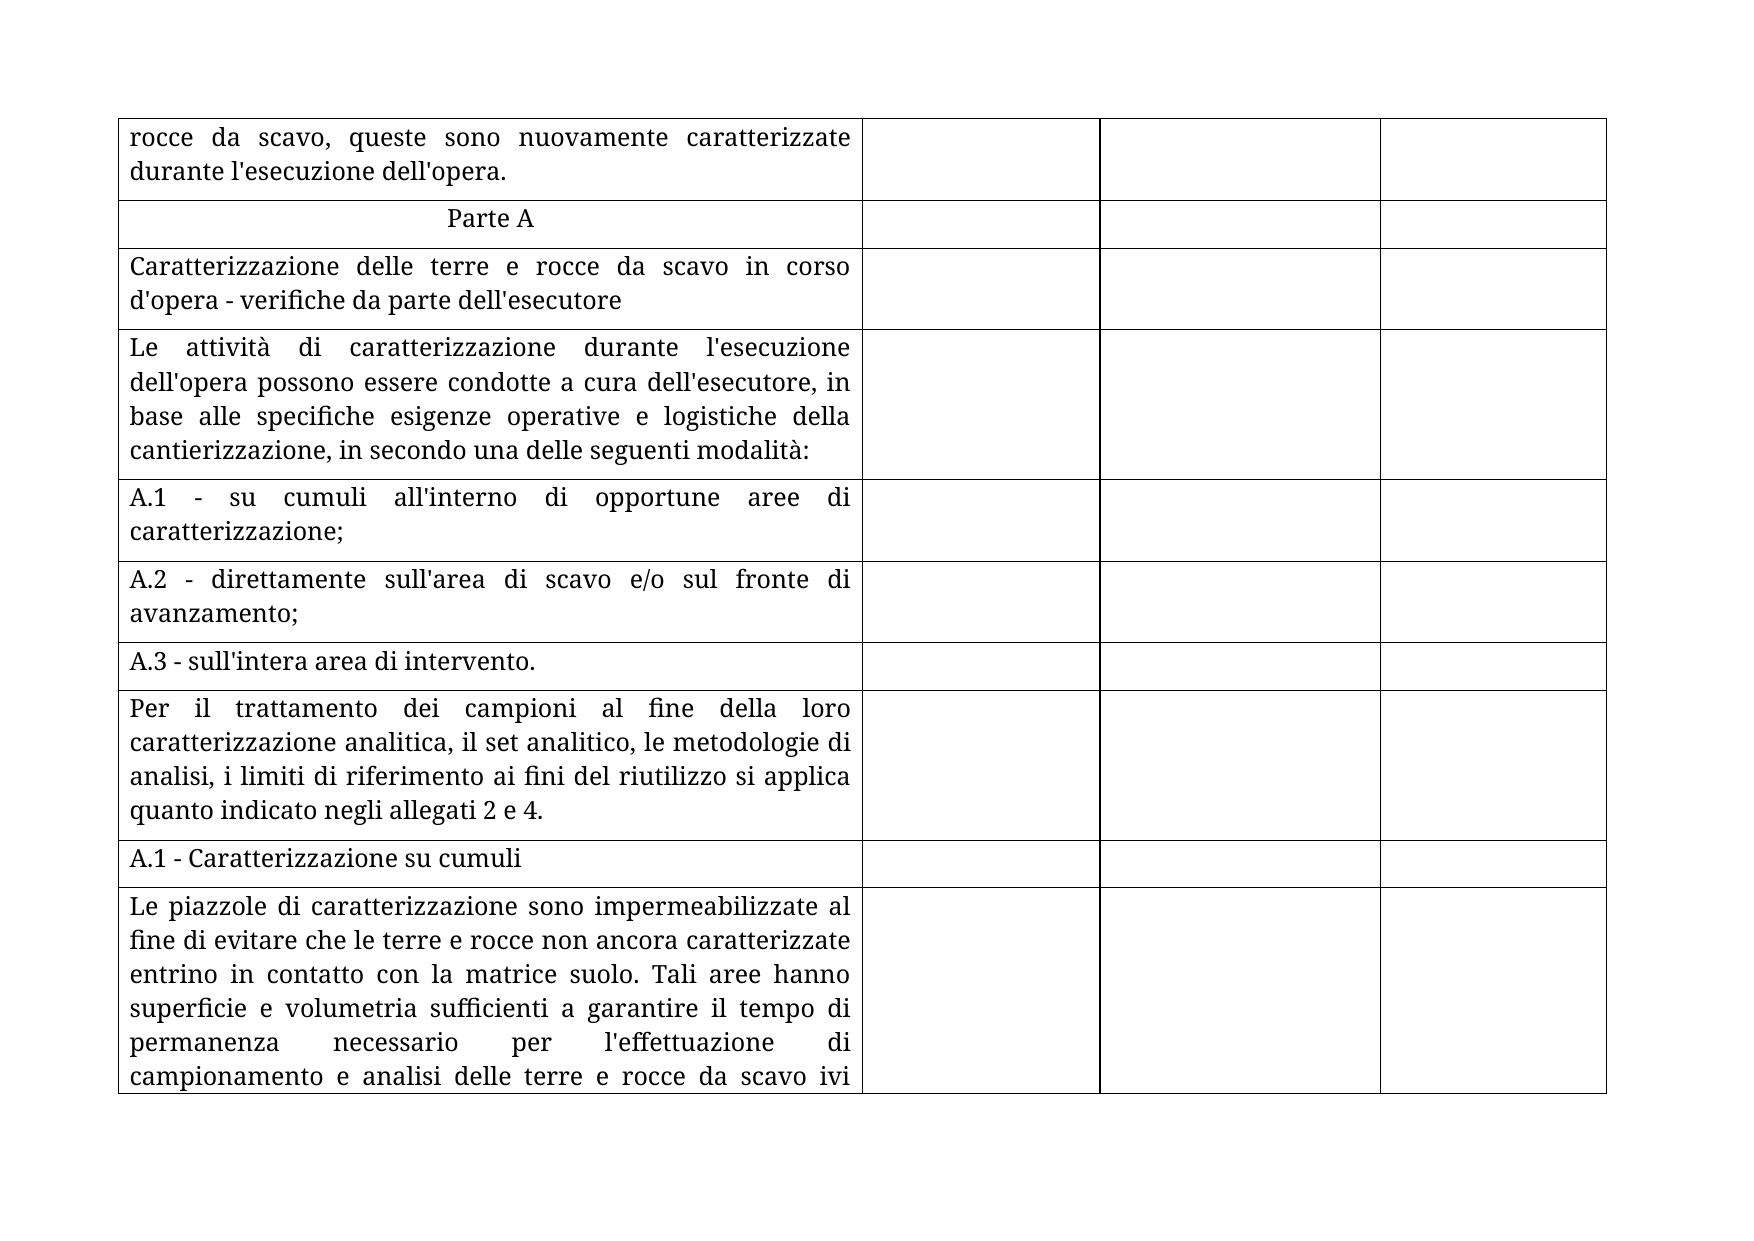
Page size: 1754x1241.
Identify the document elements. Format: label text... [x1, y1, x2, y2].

table_cell [1381, 691, 1606, 839]
table_cell [1381, 330, 1606, 479]
table_cell A.3 - sull'intera area di intervento. [119, 643, 862, 690]
table_cell Per il trattamento dei campioni al fine della loro caratterizzazione analitica, il set analitico, le metodologie di analisi, i limiti di riferimento ai fini del riutilizzo si applica quanto indicato negli allegati 2 e 4. [119, 691, 862, 839]
table_cell [863, 249, 1099, 329]
table_cell [1101, 119, 1380, 200]
table_cell rocce da scavo, queste sono nuovamente caratterizzate durante l'esecuzione dell'opera. [119, 119, 862, 200]
table_cell [863, 888, 1099, 1093]
table_cell [1381, 119, 1606, 200]
table_cell Parte A [119, 201, 862, 247]
table_cell [863, 841, 1099, 887]
table_cell [1101, 888, 1380, 1093]
table_cell A.1 - su cumuli all'interno di opportune aree di caratterizzazione; [119, 480, 862, 561]
table_cell [1101, 480, 1380, 561]
table_cell [1101, 330, 1380, 479]
table_cell [863, 480, 1099, 561]
table_cell [863, 201, 1099, 247]
table_cell [863, 643, 1099, 690]
table_cell [1381, 643, 1606, 690]
table_cell Caratterizzazione delle terre e rocce da scavo in corso d'opera - verifiche da parte dell'esecutore [119, 249, 862, 329]
table_cell [863, 330, 1099, 479]
table_cell [1381, 201, 1606, 247]
table_cell [1101, 691, 1380, 839]
table_cell [863, 562, 1099, 642]
table_cell [1381, 480, 1606, 561]
table_cell [1381, 562, 1606, 642]
table_cell [1101, 562, 1380, 642]
table_cell [1101, 201, 1380, 247]
table_cell Le piazzole di caratterizzazione sono impermeabilizzate al fine di evitare che le terre e rocce non ancora caratterizzate entrino in contatto con la matrice suolo. Tali aree hanno superficie e volumetria sufficienti a garantire il tempo di permanenza necessario per l'effettuazione di campionamento e analisi delle terre e rocce da scavo ivi [119, 888, 862, 1093]
table_cell Le attività di caratterizzazione durante l'esecuzione dell'opera possono essere condotte a cura dell'esecutore, in base alle specifiche esigenze operative e logistiche della cantierizzazione, in secondo una delle seguenti modalità: [119, 330, 862, 479]
table_cell [1101, 841, 1380, 887]
table_cell [863, 119, 1099, 200]
table_cell A.1 - Caratterizzazione su cumuli [119, 841, 862, 887]
table_cell [1381, 249, 1606, 329]
table_cell [1381, 888, 1606, 1093]
table_cell [1101, 643, 1380, 690]
table_cell A.2 - direttamente sull'area di scavo e/o sul fronte di avanzamento; [119, 562, 862, 642]
table_cell [1381, 841, 1606, 887]
table_cell [863, 691, 1099, 839]
table_cell [1101, 249, 1380, 329]
